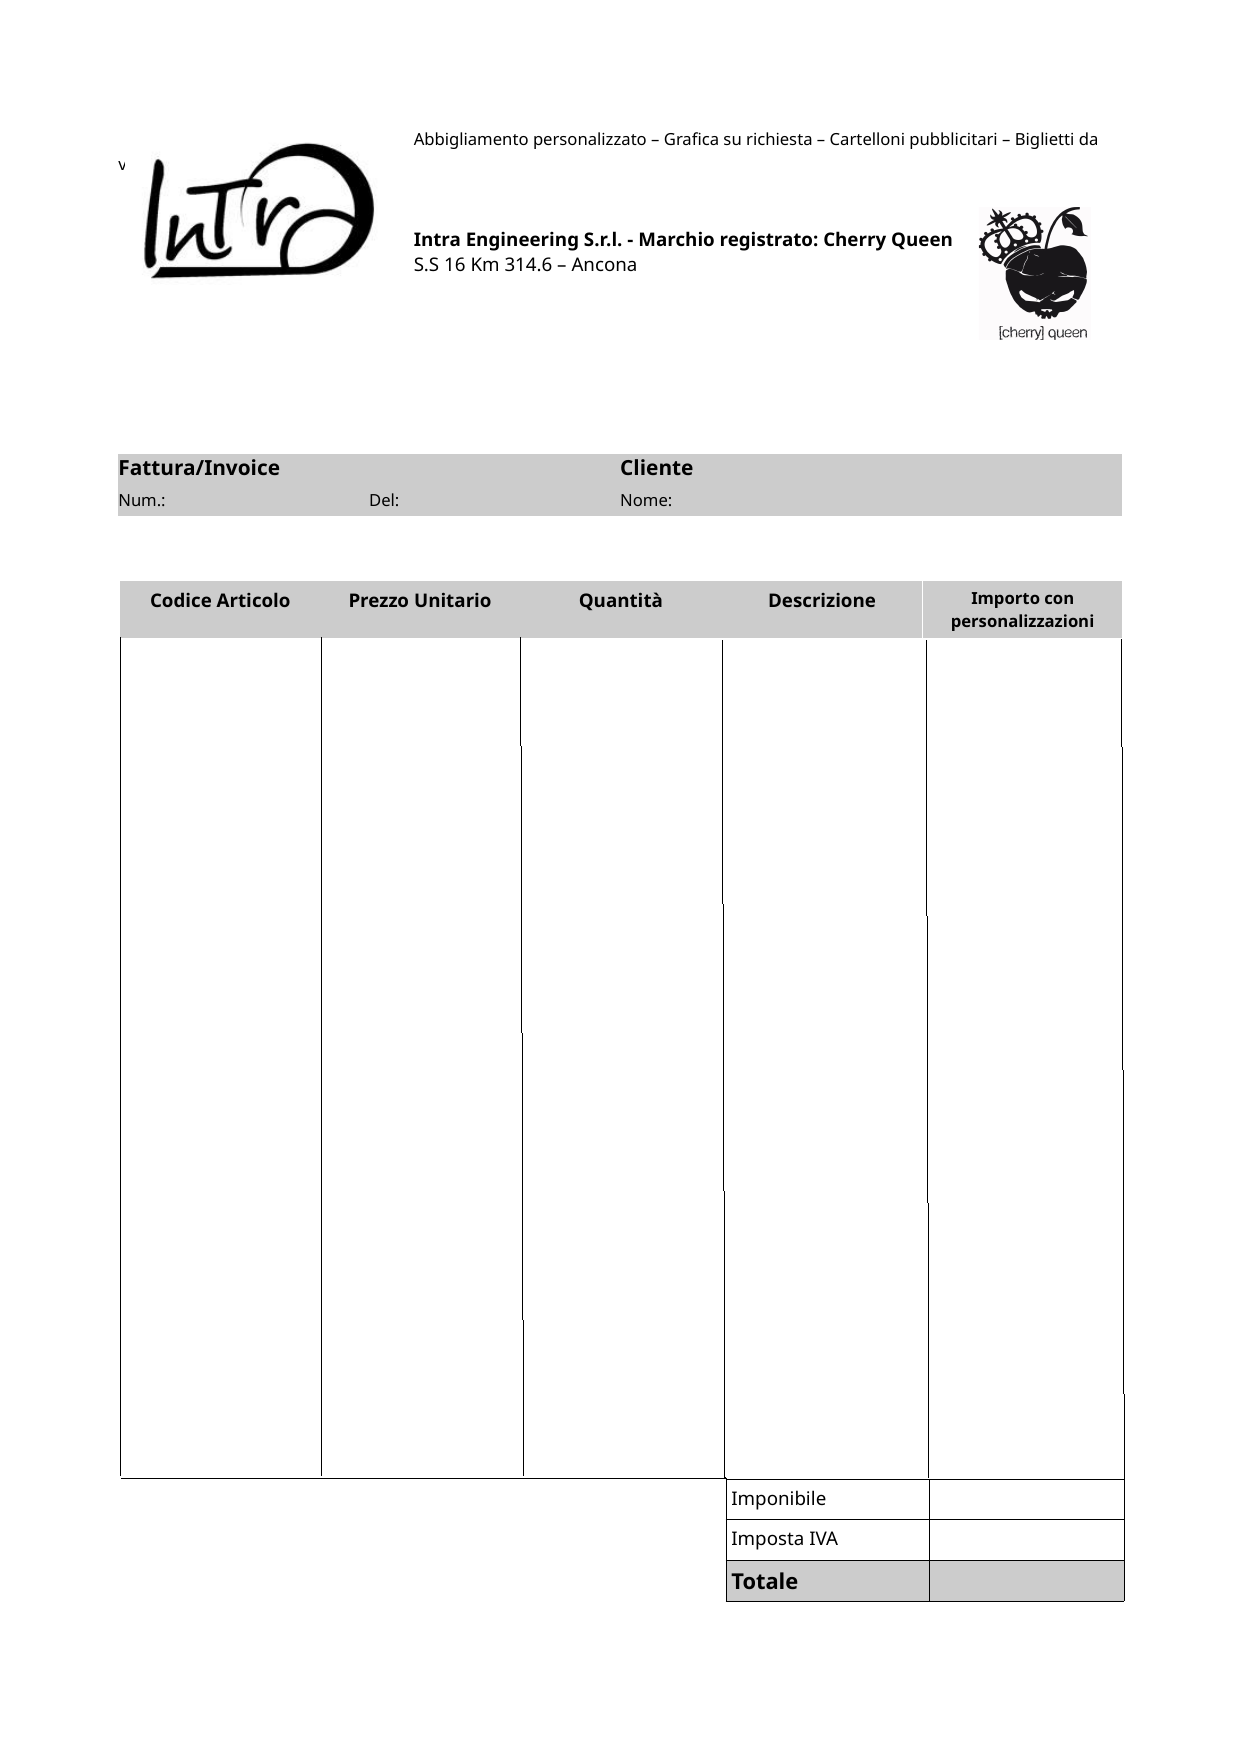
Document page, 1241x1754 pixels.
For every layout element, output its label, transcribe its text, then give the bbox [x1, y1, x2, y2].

table_header Fattura/Invoice [118, 454, 620, 482]
text S.S 16 Km 314.6 – Ancona [391, 251, 978, 277]
table_header [118, 1479, 726, 1519]
table_cell [118, 1560, 726, 1601]
table_header Imponibile [727, 1480, 929, 1519]
table_cell [930, 1561, 1124, 1601]
table_header Descrizione [721, 581, 922, 638]
table_cell Nome: [620, 482, 1122, 516]
text [1091, 251, 1122, 277]
table_cell Imposta IVA [727, 1520, 929, 1560]
table_header Quantità [520, 581, 721, 638]
table_cell Num.: [118, 482, 369, 516]
table_header Codice Articolo [120, 581, 320, 638]
table_cell Del: [369, 482, 620, 516]
table_cell [118, 1519, 726, 1560]
text Intra Engineering S.r.l. - Marchio registrato: Cherry Queen [391, 226, 978, 251]
table_header [930, 1480, 1124, 1519]
table_header Importo con personalizzazioni [923, 581, 1122, 638]
picture [125, 125, 391, 296]
table_header Cliente [620, 454, 1122, 482]
text Abbigliamento personalizzato – Grafica su richiesta – Cartelloni pubblicitari – Biglietti da visita [118, 118, 1122, 175]
table_cell Totale [727, 1561, 929, 1601]
table_header Prezzo Unitario [320, 581, 520, 638]
table_cell [930, 1520, 1124, 1560]
picture [978, 207, 1091, 340]
